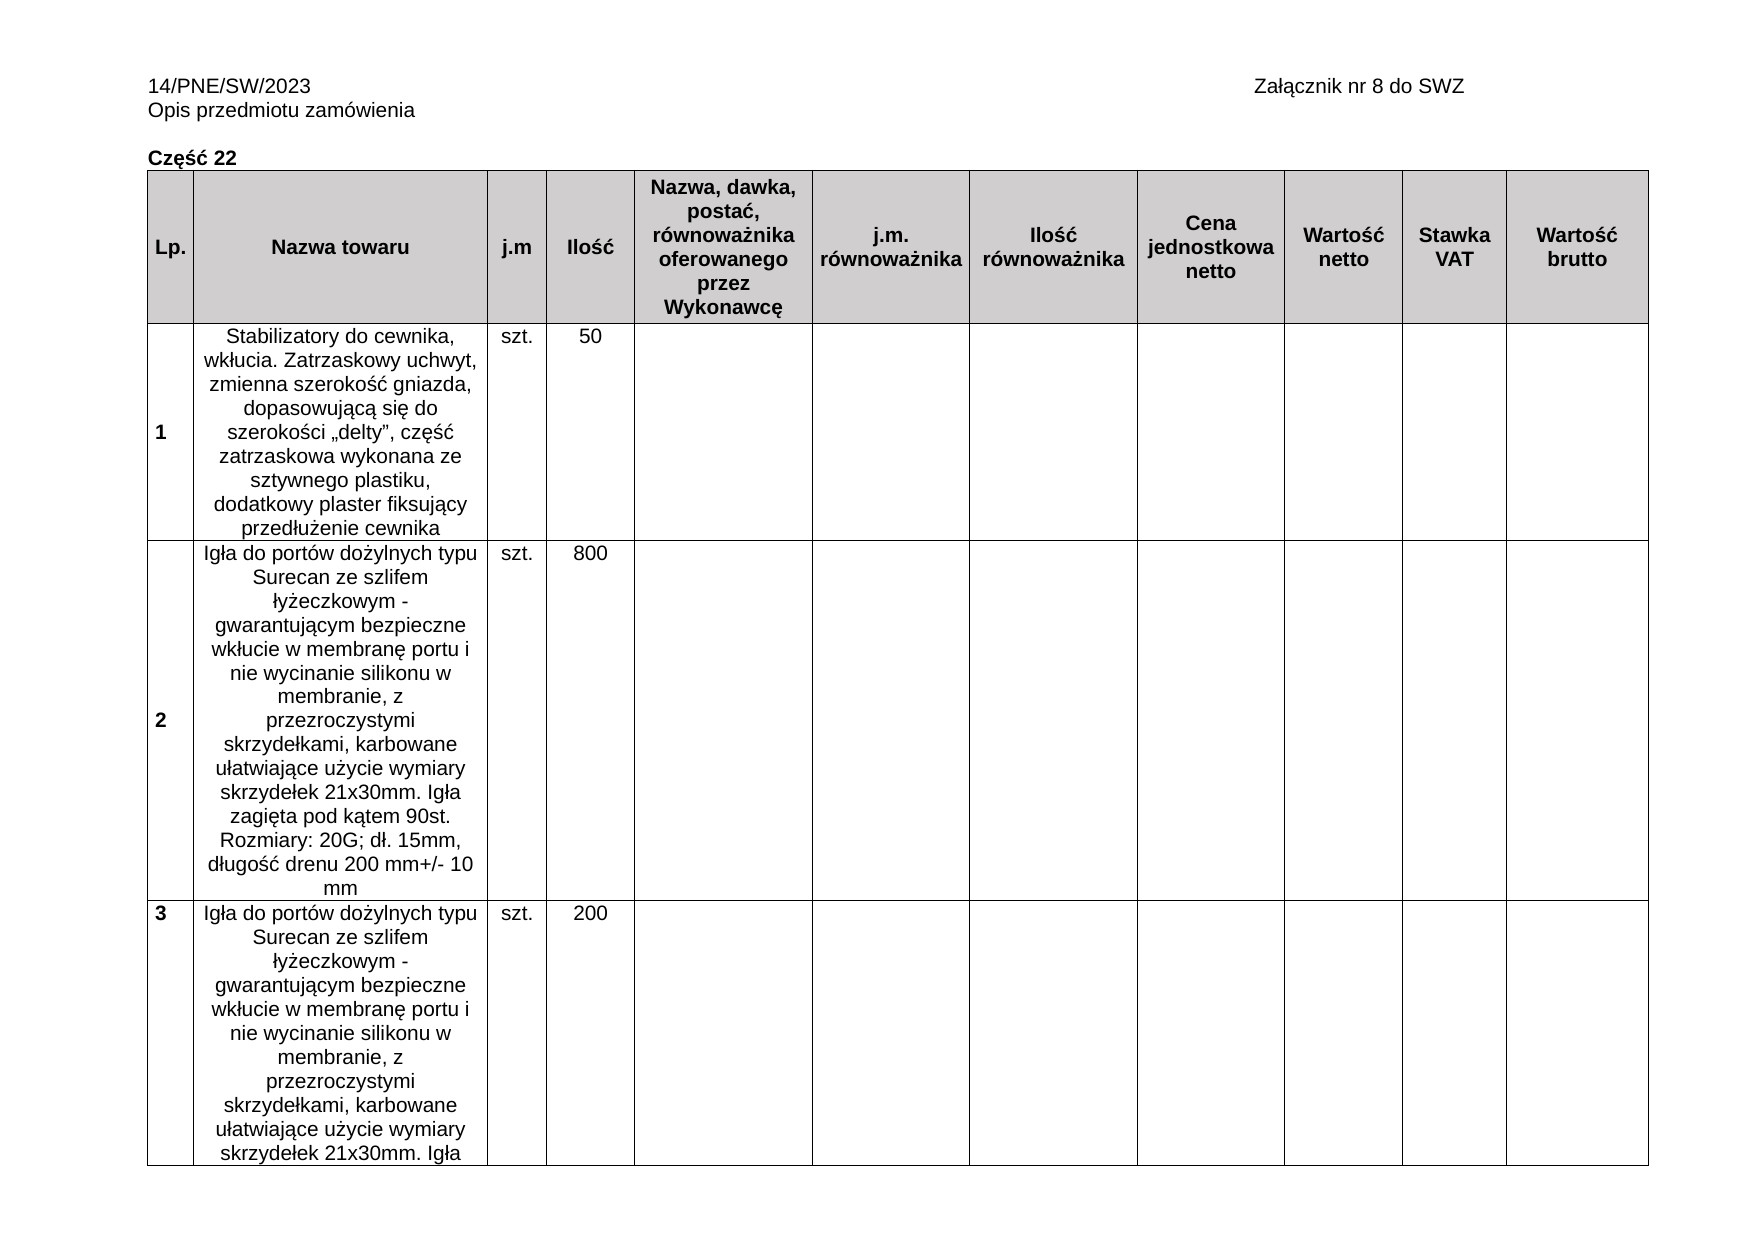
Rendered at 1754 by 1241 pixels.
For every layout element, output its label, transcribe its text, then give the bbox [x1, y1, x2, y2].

table_cell [1507, 324, 1648, 539]
table_cell szt. [488, 901, 546, 1164]
table_cell [1403, 541, 1506, 900]
table_cell [1285, 324, 1402, 539]
table_cell [1138, 901, 1284, 1164]
table_cell [970, 324, 1137, 539]
table_cell [970, 541, 1137, 900]
table_cell Stabilizatory do cewnika, wkłucia. Zatrzaskowy uchwyt, zmienna szerokość gniazda, dopasowującą się do szerokości „delty”, część zatrzaskowa wykonana ze sztywnego plastiku, dodatkowy plaster fiksujący przedłużenie cewnika [194, 324, 487, 539]
table_cell 1 [148, 324, 193, 539]
table_cell 200 [547, 901, 634, 1164]
table_cell [1403, 324, 1506, 539]
table_cell 50 [547, 324, 634, 539]
table_cell [1507, 901, 1648, 1164]
table_header Stawka VAT [1403, 171, 1506, 323]
table_header j.m [488, 171, 546, 323]
table_header Wartość brutto [1507, 171, 1648, 323]
table_cell 3 [148, 901, 193, 1164]
table_cell [1285, 901, 1402, 1164]
table_header Nazwa towaru [194, 171, 487, 323]
table_header Ilość równoważnika [970, 171, 1137, 323]
table_cell [635, 541, 812, 900]
text Część 22 [148, 146, 1606, 170]
table_cell [1403, 901, 1506, 1164]
table_header j.m. równoważnika [813, 171, 969, 323]
table_header Ilość [547, 171, 634, 323]
table_cell szt. [488, 324, 546, 539]
table_cell [1138, 541, 1284, 900]
table_cell [813, 324, 969, 539]
table_cell [813, 541, 969, 900]
table_header Lp. [148, 171, 193, 323]
table_cell [635, 901, 812, 1164]
table_cell 800 [547, 541, 634, 900]
table_header Cena jednostkowa netto [1138, 171, 1284, 323]
table_cell Igła do portów dożylnych typu Surecan ze szlifem łyżeczkowym - gwarantującym bezpieczne wkłucie w membranę portu i nie wycinanie silikonu w membranie, z przezroczystymi skrzydełkami, karbowane ułatwiające użycie wymiary skrzydełek 21x30mm. Igła zagięta pod kątem 90st. Rozmiary: 20G; dł. 15mm, długość drenu 200 mm+/- 10 mm [194, 541, 487, 900]
table_cell szt. [488, 541, 546, 900]
table_cell 2 [148, 541, 193, 900]
table_cell [970, 901, 1137, 1164]
table_cell [1285, 541, 1402, 900]
table_cell [1507, 541, 1648, 900]
table_cell [1138, 324, 1284, 539]
table_header Nazwa, dawka, postać, równoważnika oferowanego przez Wykonawcę [635, 171, 812, 323]
table_cell [813, 901, 969, 1164]
table_cell Igła do portów dożylnych typu Surecan ze szlifem łyżeczkowym - gwarantującym bezpieczne wkłucie w membranę portu i nie wycinanie silikonu w membranie, z przezroczystymi skrzydełkami, karbowane ułatwiające użycie wymiary skrzydełek 21x30mm. Igła [194, 901, 487, 1164]
table_header Wartość netto [1285, 171, 1402, 323]
table_cell [635, 324, 812, 539]
